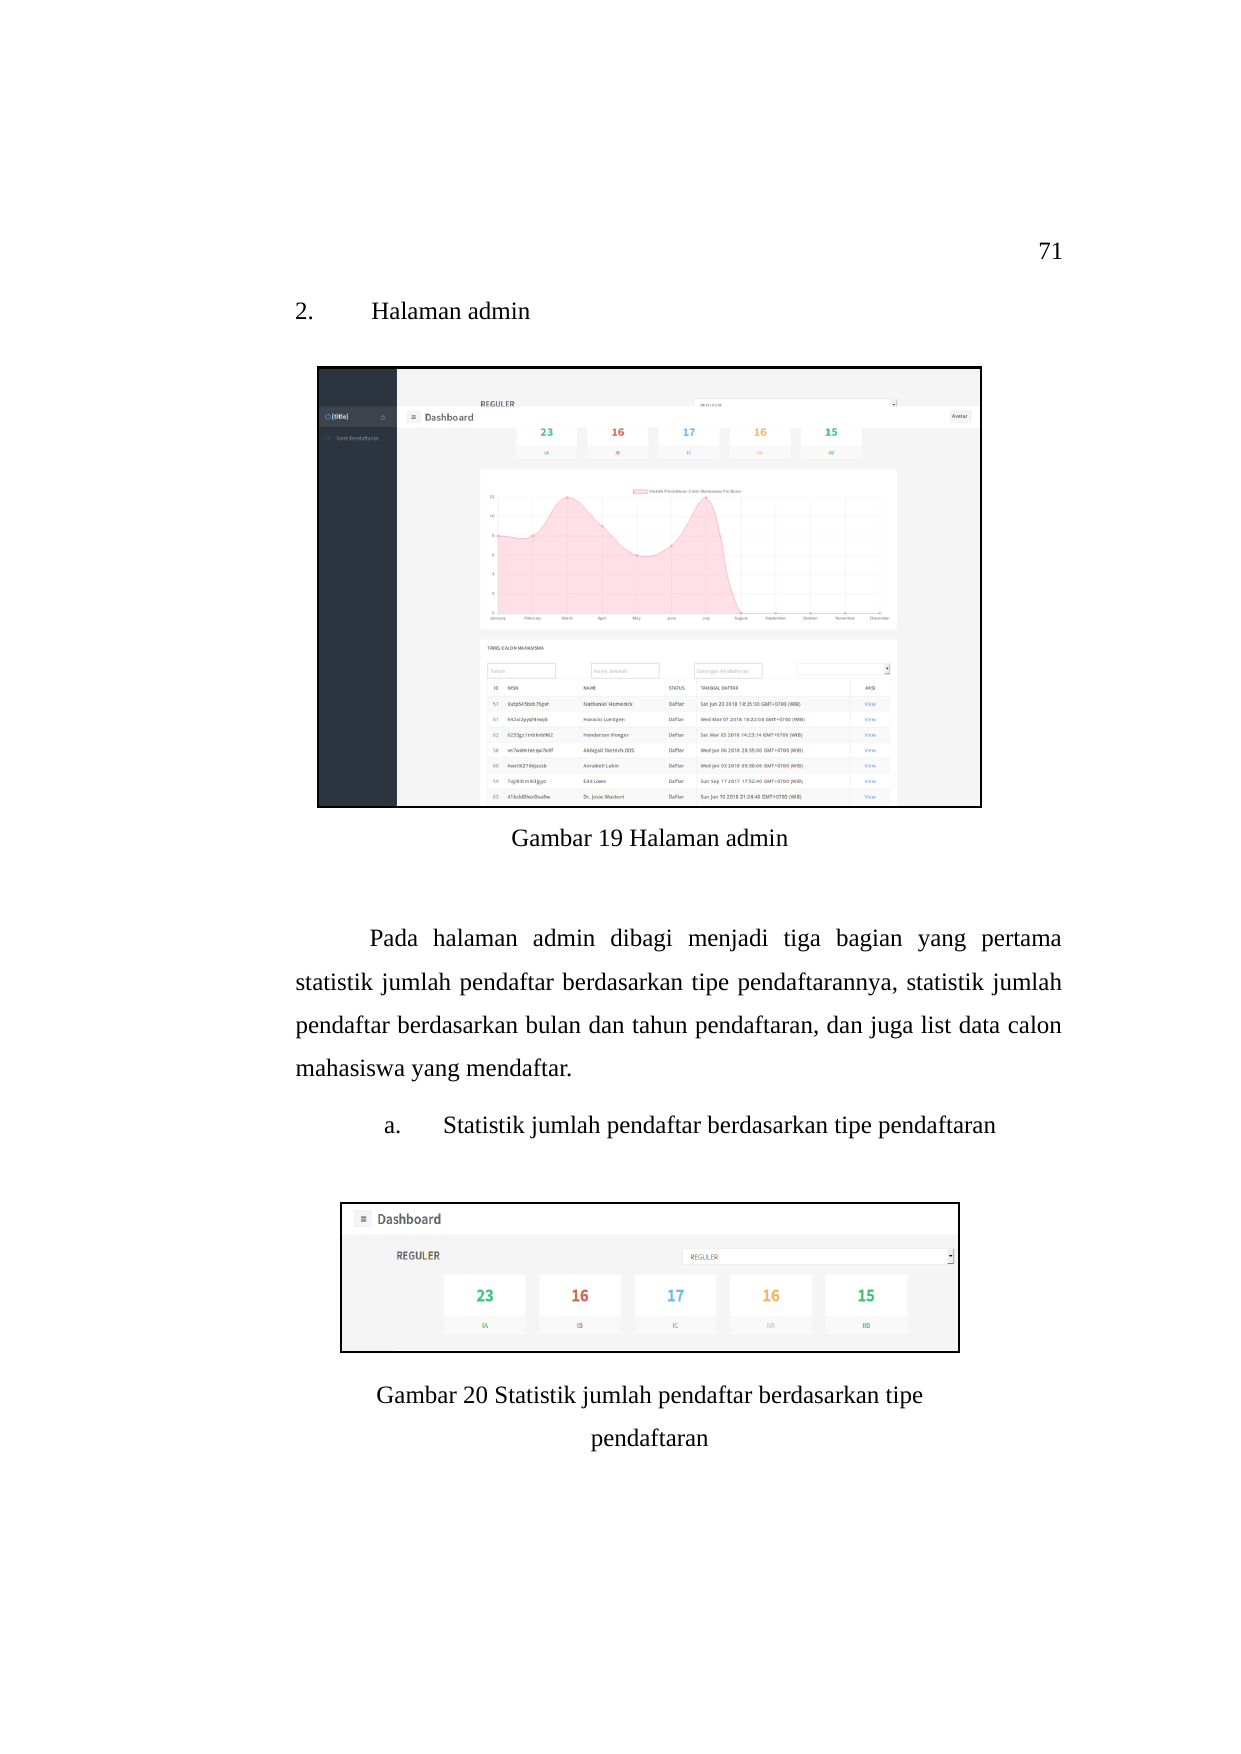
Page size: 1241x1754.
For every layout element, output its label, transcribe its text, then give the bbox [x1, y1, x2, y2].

list Statistik jumlah pendaftar berdasarkan tipe pendaftaran [384, 1111, 1063, 1139]
picture [342, 1204, 958, 1351]
list Halaman admin [295, 296, 1063, 325]
text Pada halaman admin dibagi menjadi tiga bagian yang pertama statistik jumlah pendaftar berdasarkan tipe pendaftarannya, statistik jumlah pendaftar berdasarkan bulan dan tahun pendaftaran, dan juga list data calon mahasiswa yang mendaftar. [295, 923, 1063, 1082]
text Gambar 8.20 Statistik jumlah pendaftar berdasarkan tipe pendaftaran [339, 1378, 960, 1452]
text Gambar 8.19 Halaman admin [310, 820, 989, 851]
picture [319, 369, 980, 806]
